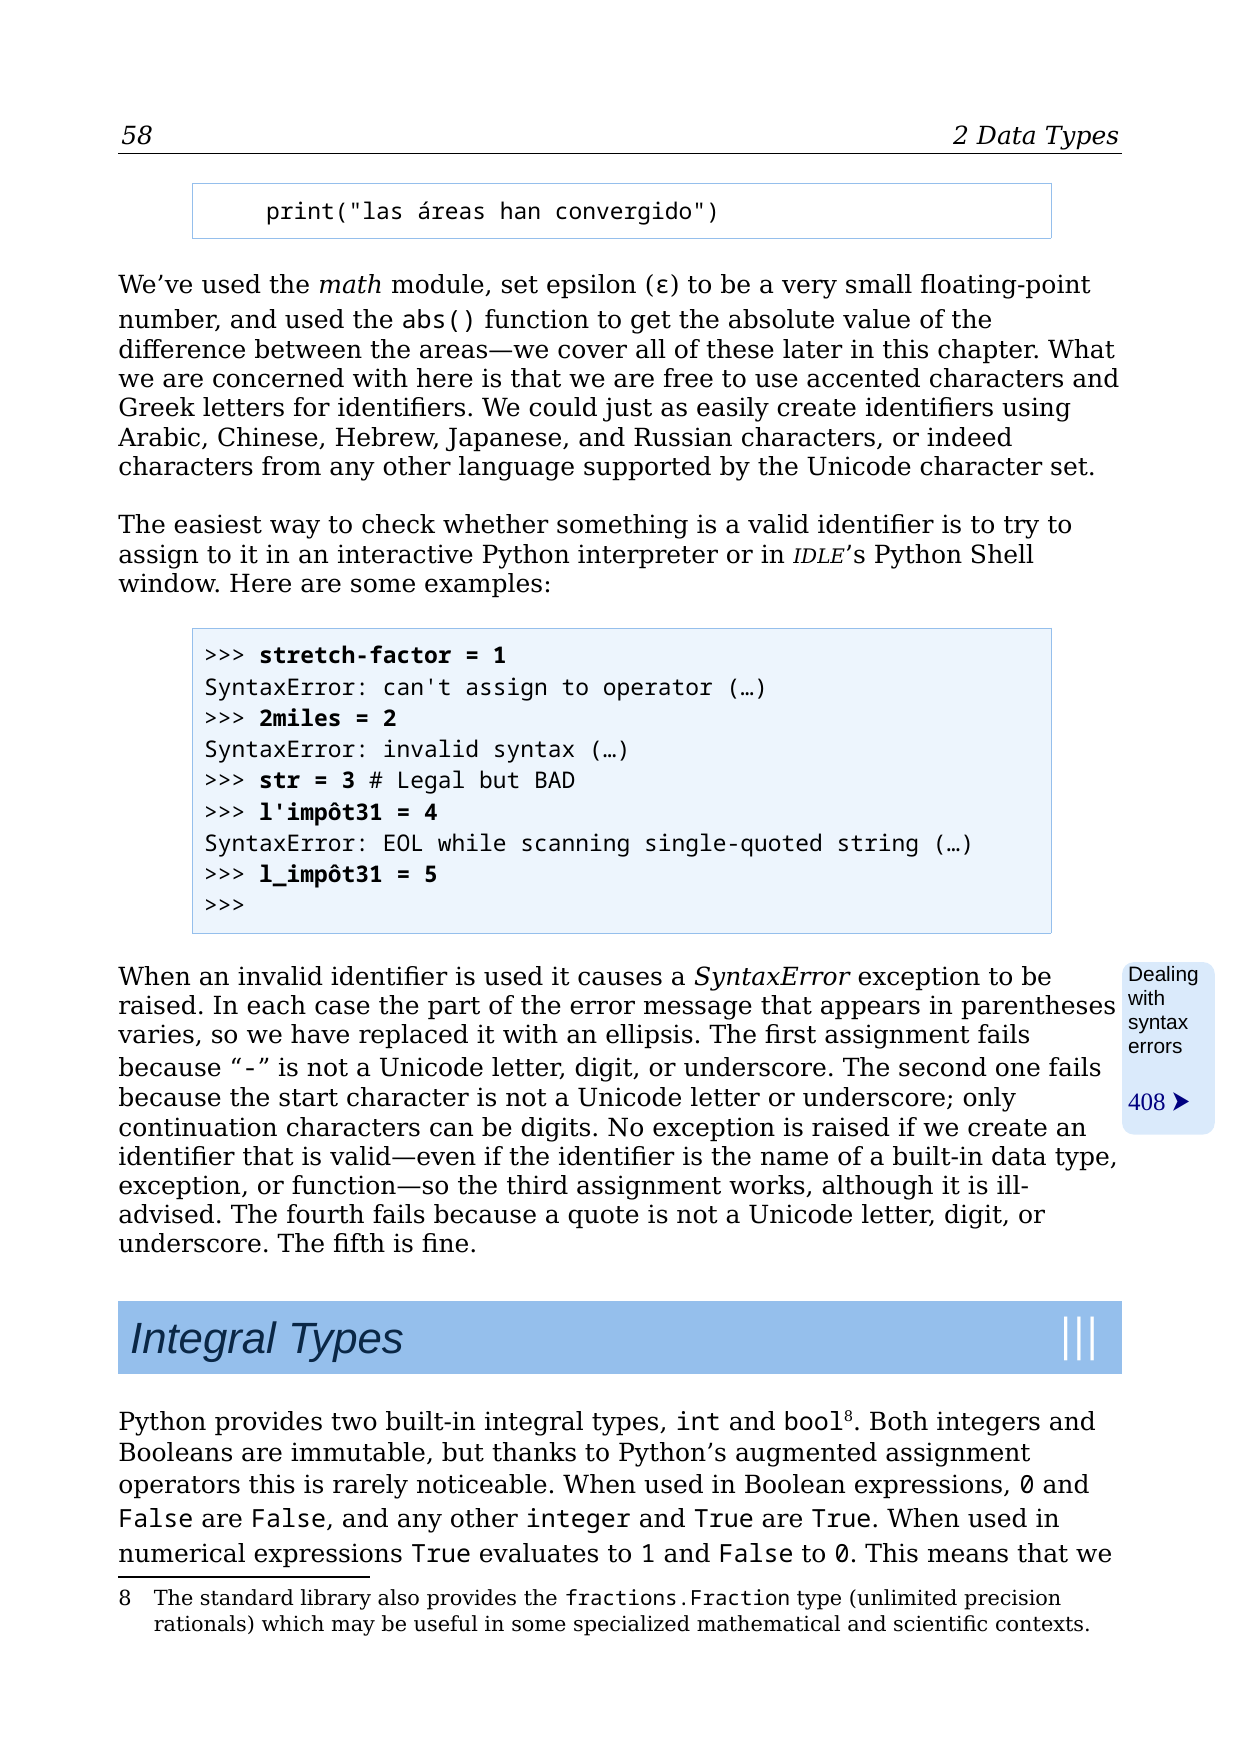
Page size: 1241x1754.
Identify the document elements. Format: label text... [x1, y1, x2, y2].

subtitle Integral Types [118, 1301, 1122, 1374]
text >>> l_impôt31 = 5 [193, 846, 1051, 878]
text SyntaxError: EOL while scanning single-quoted string (…) [193, 815, 1051, 846]
text SyntaxError: invalid syntax (…) [193, 721, 1051, 753]
text We’ve used the math module, set epsilon (ε) to be a very small floating-point number, and used the abs() function to get the absolute value of the difference between the areas—we cover all of these later in this chapter. What we are concerned with here is that we are free to use accented characters and Greek letters for identifiers. We could just as easily create identifiers using Arabic, Chinese, Hebrew, Japanese, and Russian characters, or indeed characters from any other language supported by the Unicode character set. [118, 267, 1122, 481]
text >>> [193, 878, 1051, 933]
text >>> stretch-factor = 1 [193, 629, 1051, 659]
text print("las áreas han convergido") [193, 184, 1051, 238]
text ||| [1039, 1309, 1098, 1360]
text >>> 2miles = 2 [193, 690, 1051, 721]
text SyntaxError: can't assign to operator (…) [193, 659, 1051, 690]
text Python provides two built-in integral types, int and bool. Both integers and Booleans are immutable, but thanks to Python’s augmented assignment operators this is rarely noticeable. When used in Boolean expressions, 0 and False are False, and any other integer and True are True. When used in numerical expressions True evaluates to 1 and False to 0. This means that we [118, 1404, 1122, 1569]
text >>> l'impôt31 = 4 [193, 784, 1051, 815]
text The easiest way to check whether something is a valid identifier is to try to assign to it in an interactive Python interpreter or in idle’s Python Shell window. Here are some examples: [118, 511, 1122, 598]
text >>> str = 3 # Legal but BAD [193, 753, 1051, 784]
text When an invalid identifier is used it causes a SyntaxError exception to be raised. In each case the part of the error message that appears in parentheses varies, so we have replaced it with an ellipsis. The first assignment fails because “-” is not a Unicode letter, digit, or underscore. The second one fails because the start character is not a Unicode letter or underscore; only continuation characters can be digits. No exception is raised if we create an identifier that is valid—even if the identifier is the name of a built-in data type, exception, or function—so the third assignment works, although it is ill-advised. The fourth fails because a quote is not a Unicode letter, digit, or underscore. The fifth is fine. [118, 962, 1122, 1259]
text The standard library also provides the fractions.Fraction type (unlimited precision rationals) which may be useful in some specialized mathematical and scientific contexts. [118, 1583, 1122, 1636]
